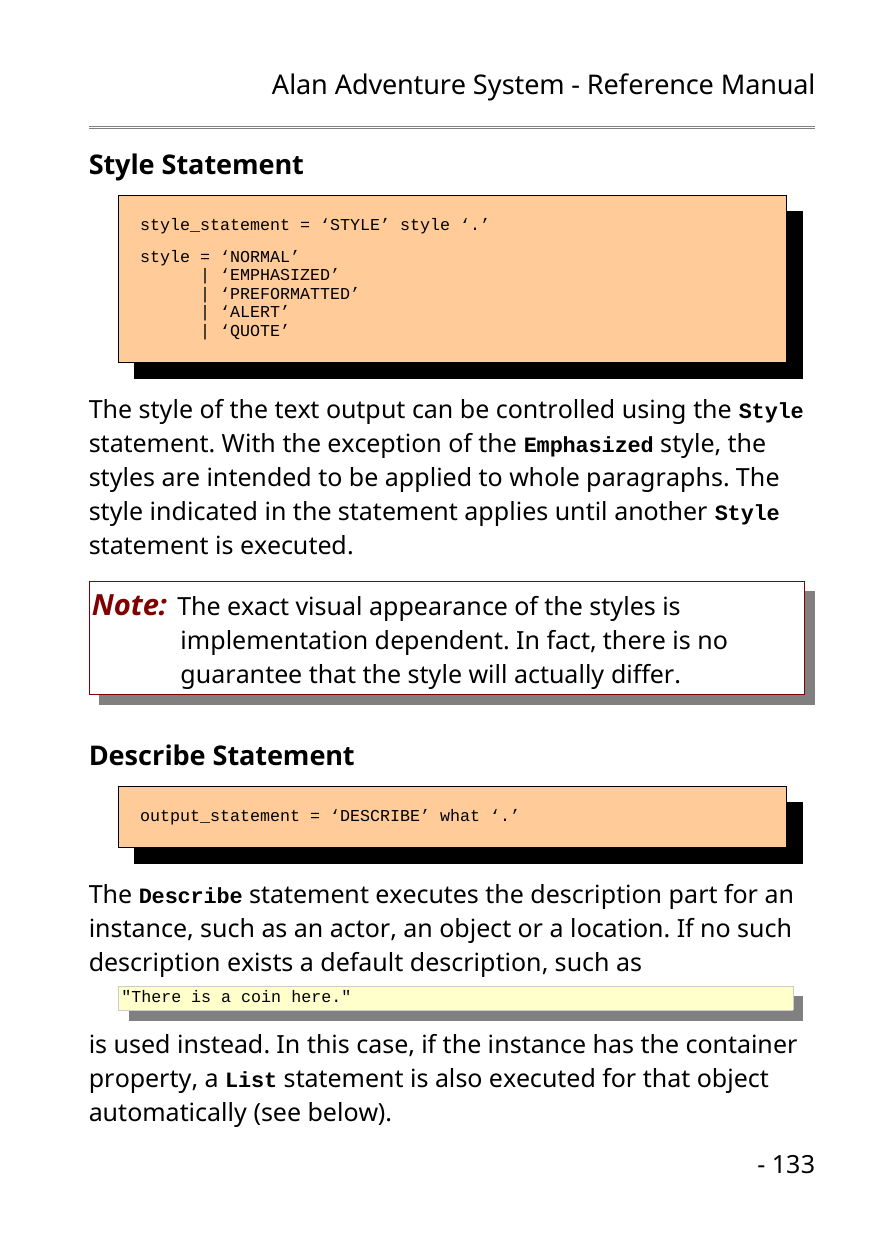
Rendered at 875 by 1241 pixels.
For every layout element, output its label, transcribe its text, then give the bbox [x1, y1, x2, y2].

text "There is a coin here." [119, 987, 793, 1010]
text style = ‘NORMAL’ | ‘EMPHASIZED’ | ‘PREFORMATTED’ | ‘ALERT’ | ‘QUOTE’ [119, 227, 786, 362]
subtitle Describe Statement [88, 736, 815, 773]
subtitle Style Statement [88, 146, 815, 182]
list The exact visual appearance of the styles is implementation dependent. In fact, there is no guarantee that the style will actually differ. [90, 582, 804, 694]
text output_statement = ‘DESCRIBE’ what ‘.’ [119, 787, 786, 847]
text style_statement = ‘STYLE’ style ‘.’ [119, 196, 786, 227]
text The style of the text output can be controlled using the Style statement. With the exception of the Emphasized style, the styles are intended to be applied to whole paragraphs. The style indicated in the statement applies until another Style statement is executed. [88, 392, 815, 562]
text is used instead. In this case, if the instance has the container property, a List statement is also executed for that object automatically (see below). [88, 1027, 815, 1129]
text The Describe statement executes the description part for an instance, such as an actor, an object or a location. If no such description exists a default description, such as [88, 877, 815, 979]
